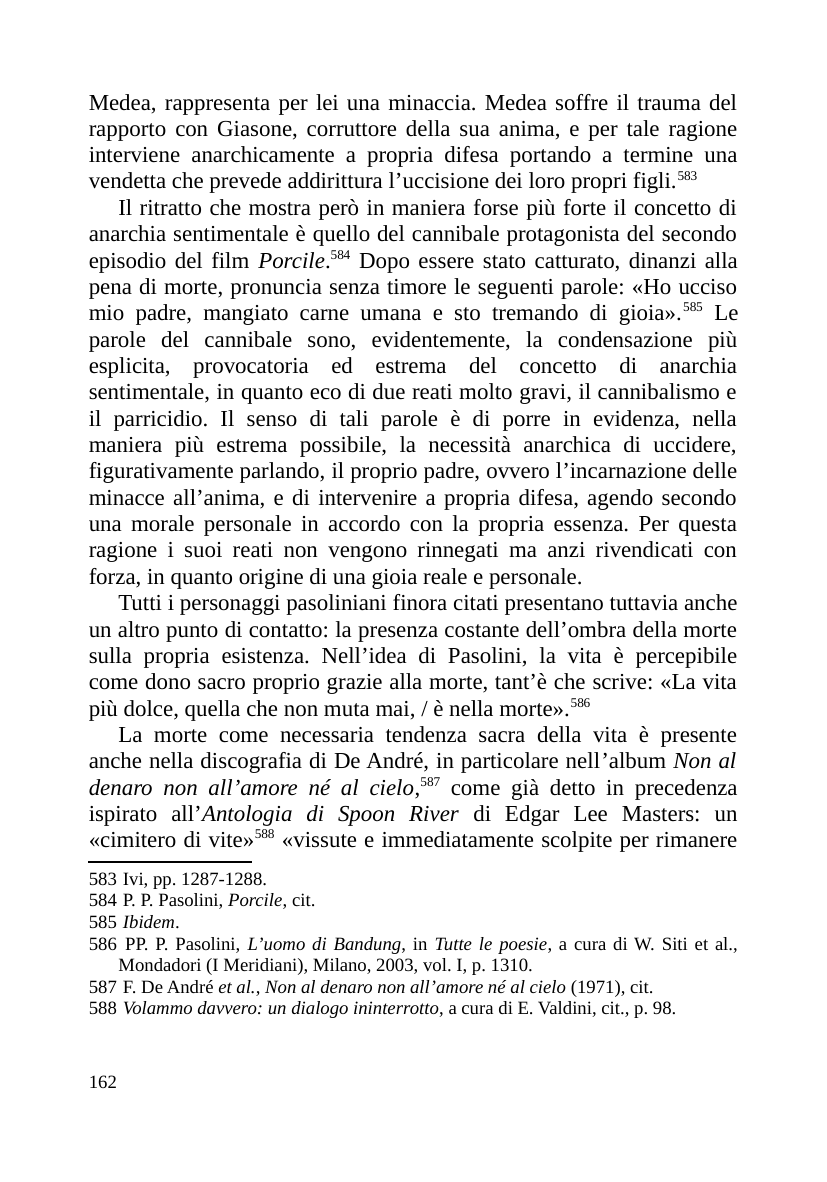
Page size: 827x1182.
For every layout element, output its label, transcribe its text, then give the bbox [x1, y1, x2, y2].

text Medea, rappresenta per lei una minaccia. Medea soffre il trauma del rapporto con Giasone, corruttore della sua anima, e per tale ragione interviene anarchicamente a propria difesa portando a termine una vendetta che prevede addirittura l’uccisione dei loro propri figli. [88, 88, 738, 194]
text Volammo davvero: un dialogo ininterrotto, a cura di E. Valdini, cit., p. 98. [88, 997, 738, 1019]
text PP. P. Pasolini, L’uomo di Bandung, in Tutte le poesie, a cura di W. Siti et al., Mondadori (I Meridiani), Milano, 2003, vol. I, p. 1310. [88, 932, 738, 976]
text P. P. Pasolini, Porcile, cit. [88, 889, 738, 911]
text F. De André et al., Non al denaro non all’amore né al cielo (1971), cit. [88, 976, 738, 997]
text La morte come necessaria tendenza sacra della vita è presente anche nella discografia di De André, in particolare nell’album Non al denaro non all’amore né al cielo, come già detto in precedenza ispirato all’Antologia di Spoon River di Edgar Lee Masters: un «cimitero di vite» «vissute e immediatamente scolpite per rimanere [88, 721, 738, 853]
text Il ritratto che mostra però in maniera forse più forte il concetto di anarchia sentimentale è quello del cannibale protagonista del secondo episodio del film Porcile. Dopo essere stato catturato, dinanzi alla pena di morte, pronuncia senza timore le seguenti parole: «Ho ucciso mio padre, mangiato carne umana e sto tremando di gioia». Le parole del cannibale sono, evidentemente, la condensazione più esplicita, provocatoria ed estrema del concetto di anarchia sentimentale, in quanto eco di due reati molto gravi, il cannibalismo e il parricidio. Il senso di tali parole è di porre in evidenza, nella maniera più estrema possibile, la necessità anarchica di uccidere, figurativamente parlando, il proprio padre, ovvero l’incarnazione delle minacce all’anima, e di intervenire a propria difesa, agendo secondo una morale personale in accordo con la propria essenza. Per questa ragione i suoi reati non vengono rinnegati ma anzi rivendicati con forza, in quanto origine di una gioia reale e personale. [88, 194, 738, 589]
text Ivi, pp. 1287-1288. [88, 868, 738, 889]
text Ibidem. [88, 911, 738, 932]
text Tutti i personaggi pasoliniani finora citati presentano tuttavia anche un altro punto di contatto: la presenza costante dell’ombra della morte sulla propria esistenza. Nell’idea di Pasolini, la vita è percepibile come dono sacro proprio grazie alla morte, tant’è che scrive: «La vita più dolce, quella che non muta mai, / è nella morte». [88, 589, 738, 721]
